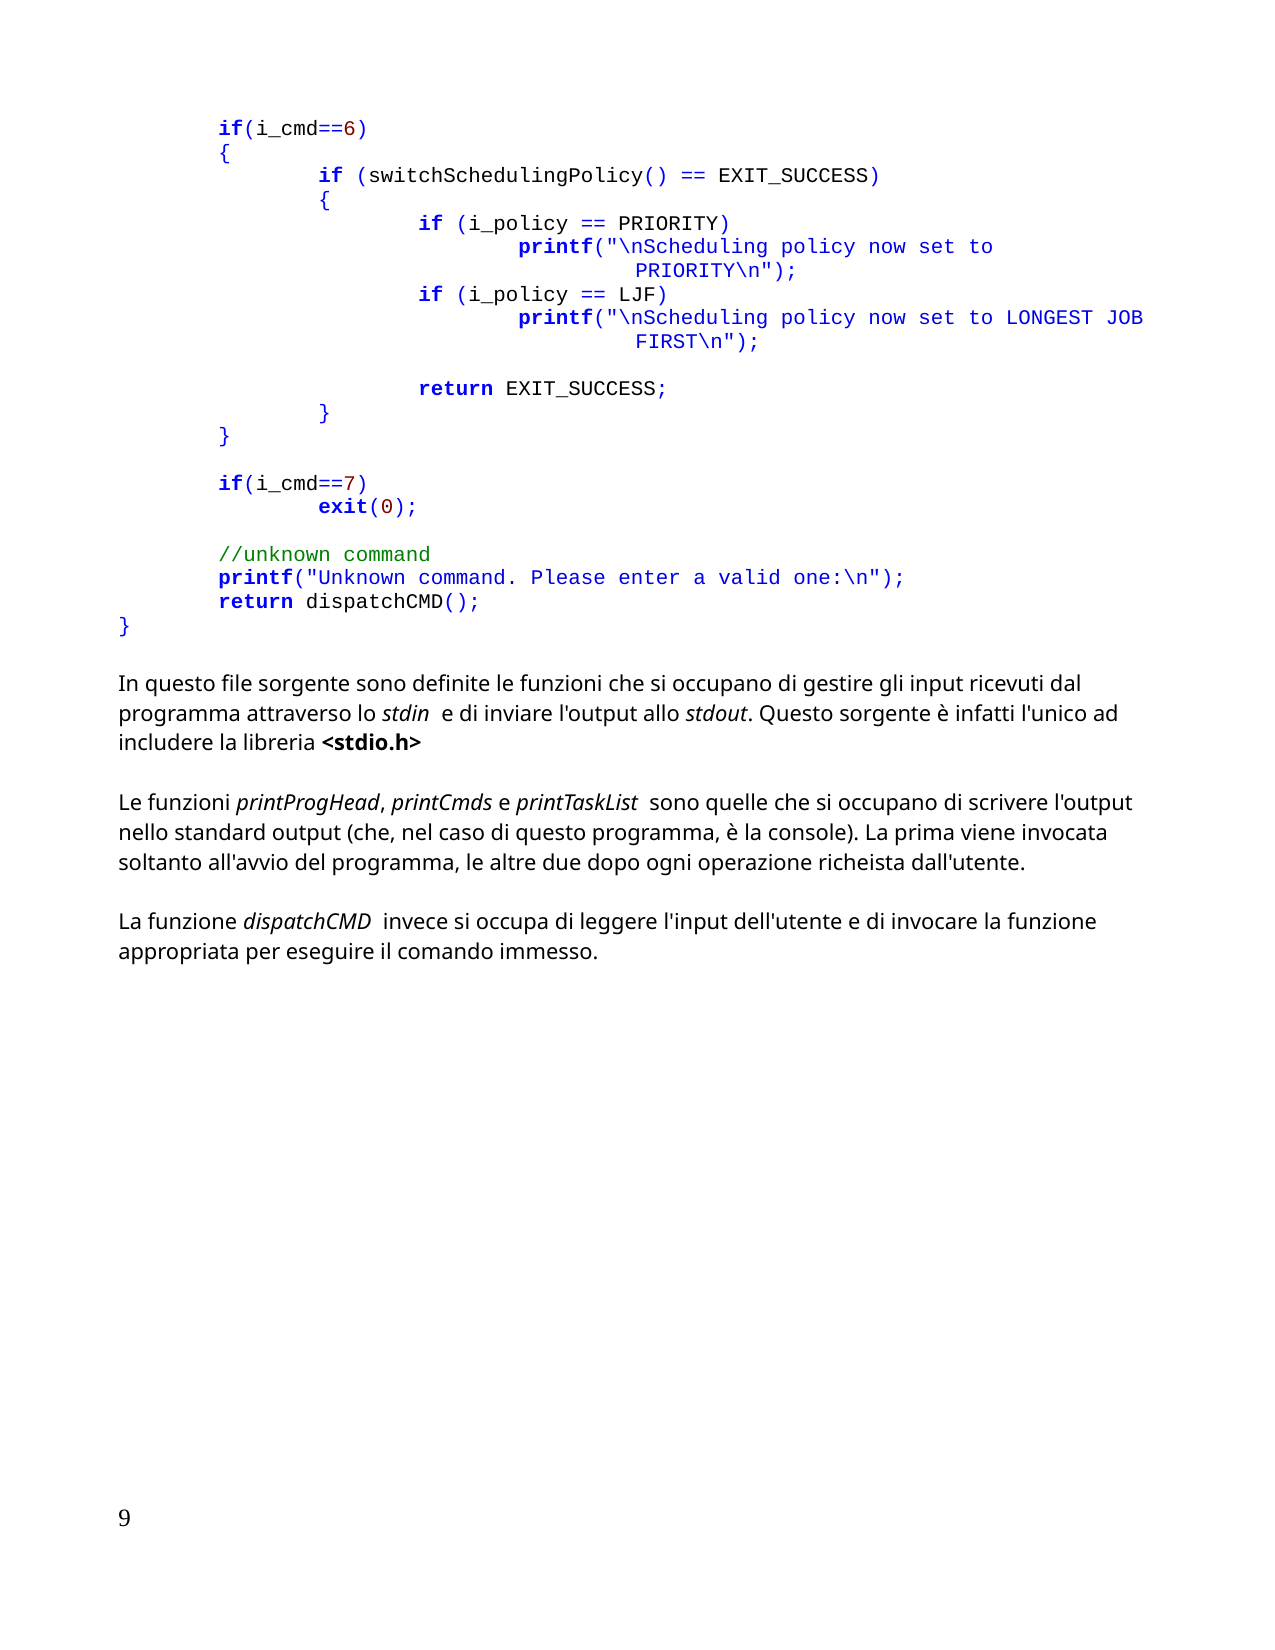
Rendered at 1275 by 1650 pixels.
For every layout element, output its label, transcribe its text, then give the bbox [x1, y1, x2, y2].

text La funzione dispatchCMD invece si occupa di leggere l'input dell'utente e di invocare la funzione appropriata per eseguire il comando immesso. [118, 906, 1157, 966]
text if (switchSchedulingPolicy() == EXIT_SUCCESS) [118, 165, 1157, 189]
text { [118, 189, 1157, 213]
text } [118, 426, 1157, 449]
text } [118, 402, 1157, 426]
text if(i_cmd==6) [118, 118, 1157, 142]
text exit(0); [118, 496, 1157, 520]
text printf("\nScheduling policy now set to PRIORITY\n"); [118, 236, 1157, 284]
text //unknown command [118, 544, 1157, 567]
text In questo file sorgente sono definite le funzioni che si occupano di gestire gli input ricevuti dal programma attraverso lo stdin e di inviare l'output allo stdout. Questo sorgente è infatti l'unico ad includere la libreria <stdio.h> [118, 668, 1157, 757]
text printf("\nScheduling policy now set to LONGEST JOB FIRST\n"); [118, 307, 1157, 354]
text { [118, 142, 1157, 165]
text Le funzioni printProgHead, printCmds e printTaskList sono quelle che si occupano di scrivere l'output nello standard output (che, nel caso di questo programma, è la console). La prima viene invocata soltanto all'avvio del programma, le altre due dopo ogni operazione richeista dall'utente. [118, 787, 1157, 876]
text if(i_cmd==7) [118, 473, 1157, 496]
text if (i_policy == LJF) [118, 284, 1157, 307]
text printf("Unknown command. Please enter a valid one:\n"); [118, 567, 1157, 591]
text return dispatchCMD(); [118, 591, 1157, 615]
text } [118, 615, 1157, 638]
text return EXIT_SUCCESS; [118, 378, 1157, 402]
text if (i_policy == PRIORITY) [118, 213, 1157, 236]
